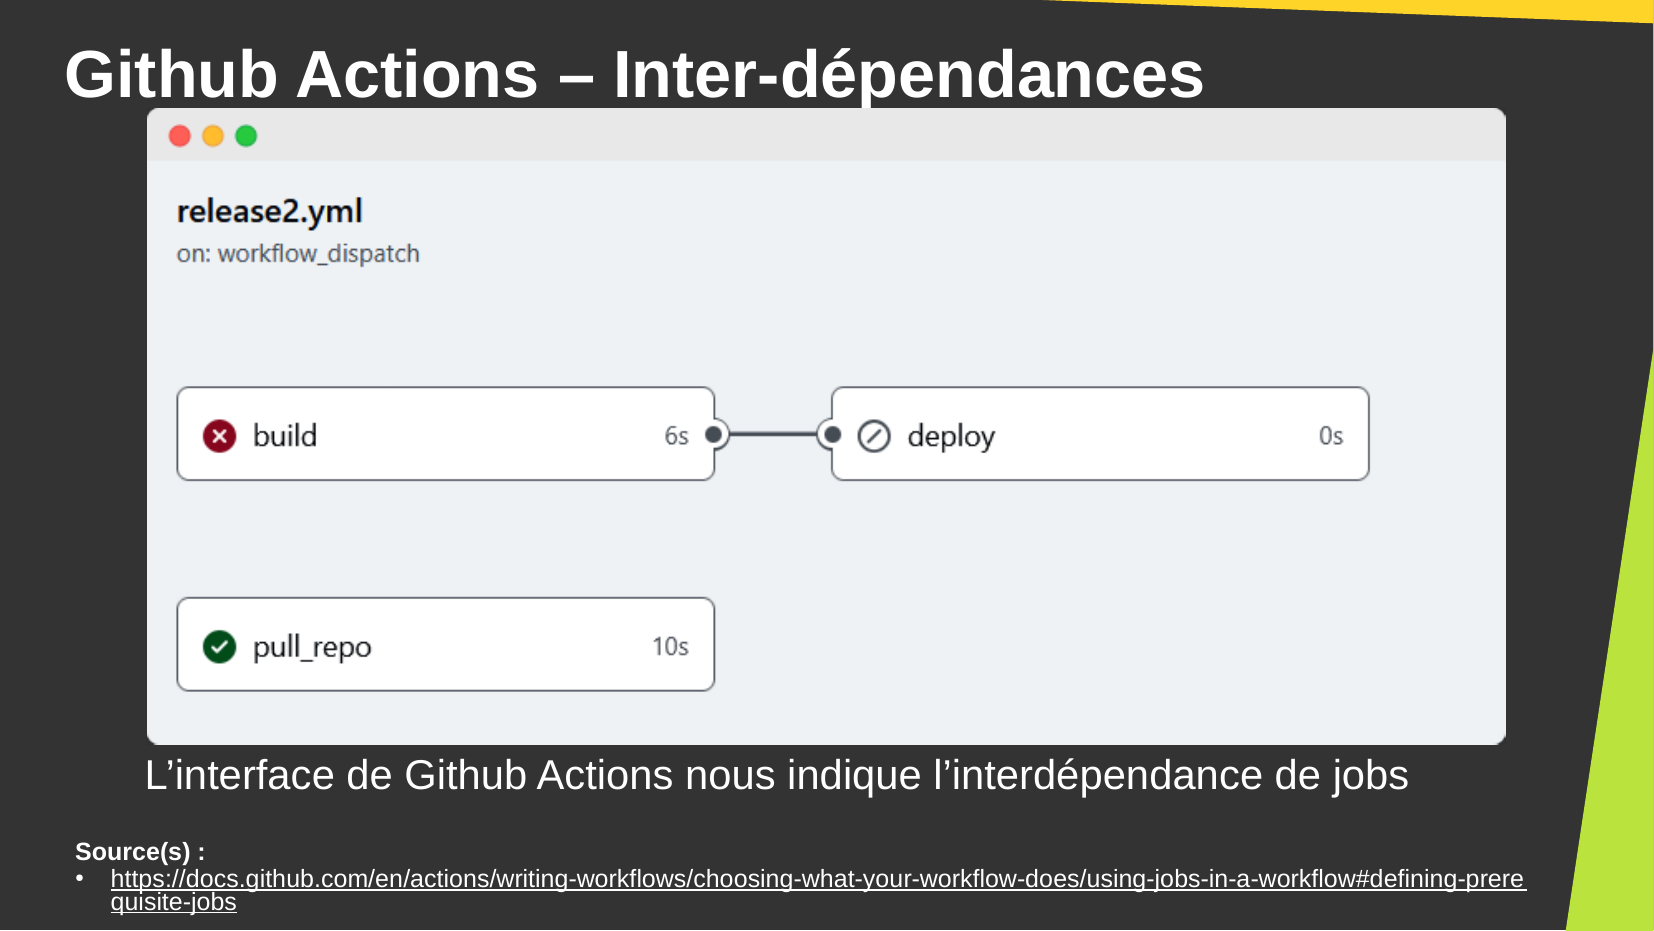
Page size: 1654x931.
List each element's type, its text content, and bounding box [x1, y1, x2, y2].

text_box L’interface de Github Actions nous indique l’interdépendance de jobs [129, 744, 1512, 821]
text_box [1565, 344, 1654, 931]
title Github Actions – Inter-dépendances [64, 37, 1577, 119]
text_box [1042, 0, 1654, 24]
picture [147, 108, 1506, 745]
text_box Source(s) : https://docs.github.com/en/actions/writing-workflows/choosing-what-your-workflow-does/using-jobs-in-a-workflow#defining-prerequisite-jobs [60, 791, 1546, 901]
